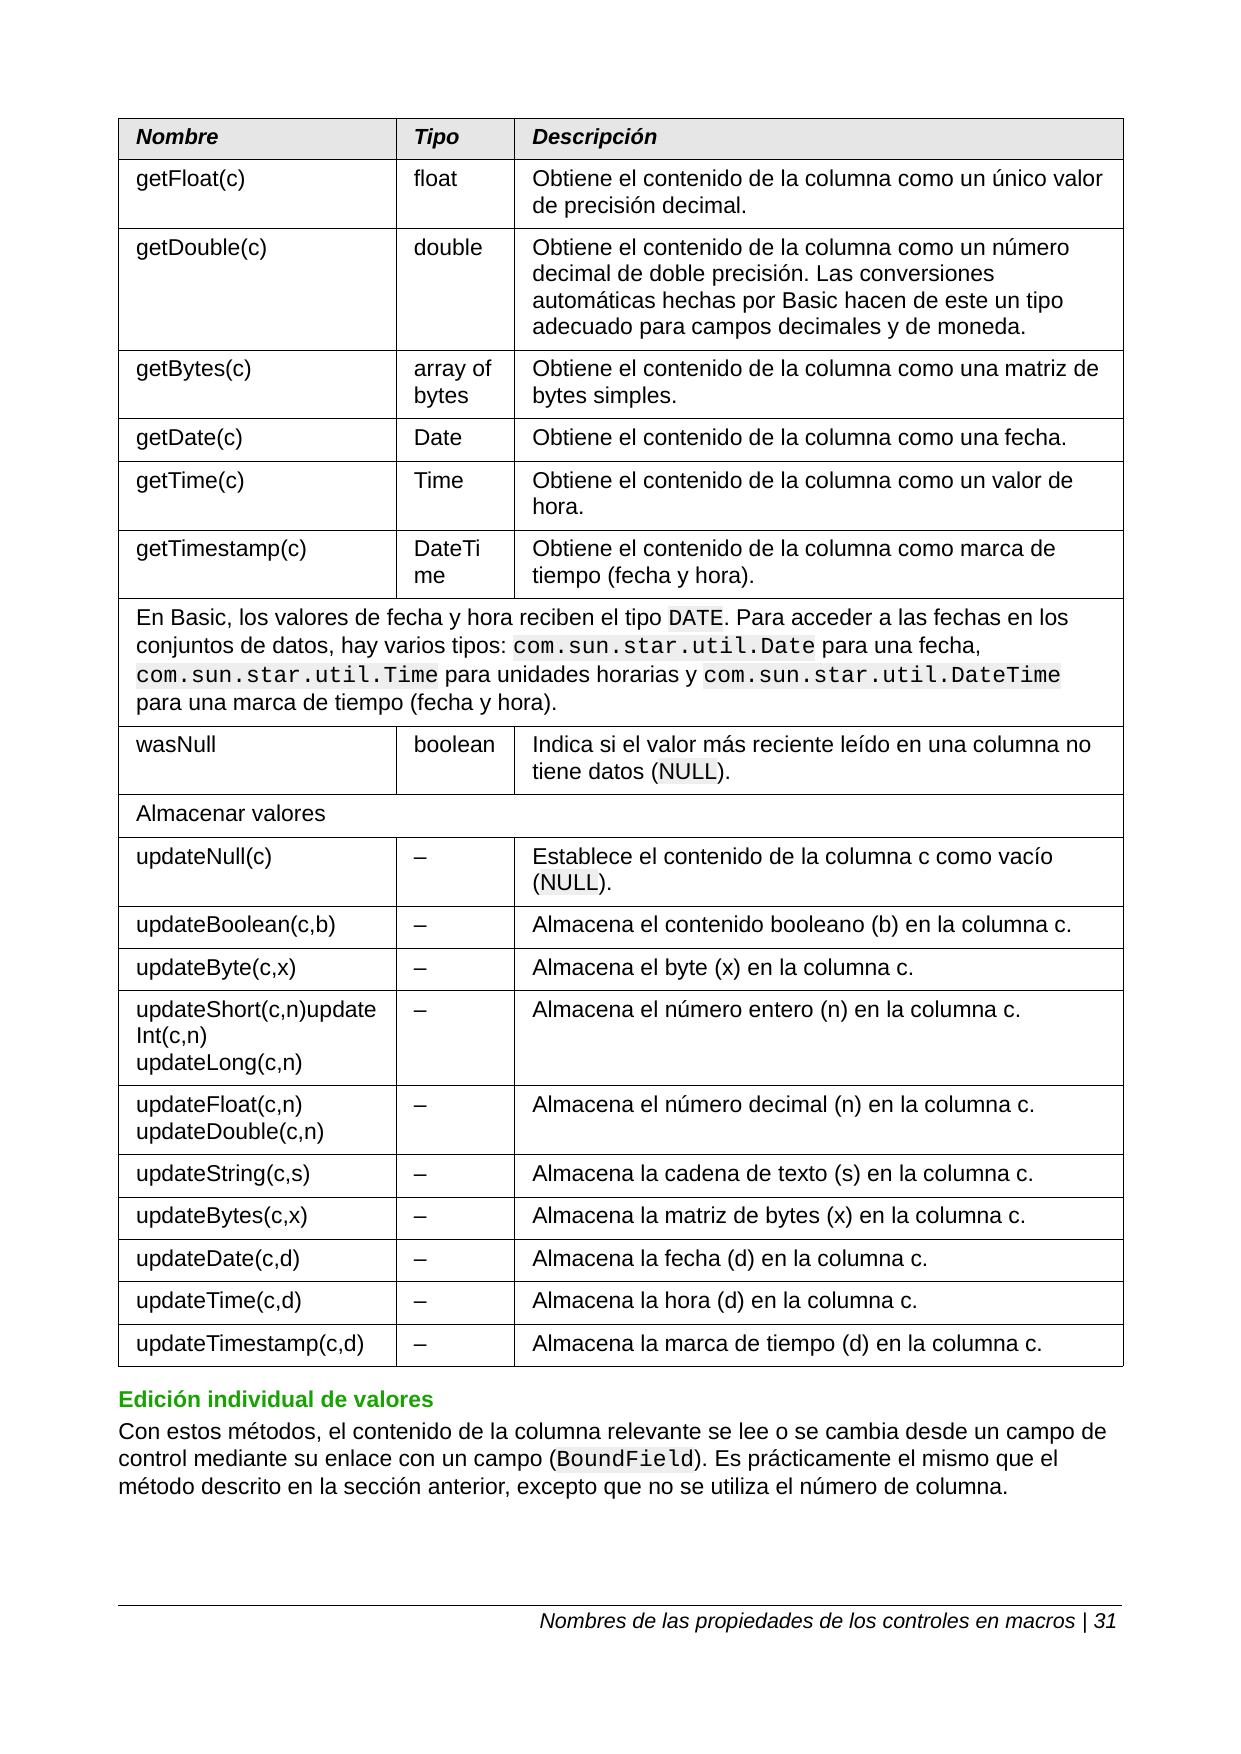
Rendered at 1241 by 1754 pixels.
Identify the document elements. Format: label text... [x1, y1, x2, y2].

table_cell Almacena el número entero (n) en la columna c. [515, 991, 1123, 1085]
table_cell – [397, 1086, 514, 1154]
table_cell updateDate(c,d) [119, 1240, 396, 1281]
table_cell Date [397, 419, 514, 461]
table_cell getTime(c) [119, 462, 396, 529]
table_cell Establece el contenido de la columna c como vacío (NULL). [515, 838, 1123, 906]
table_cell En Basic, los valores de fecha y hora reciben el tipo DATE. Para acceder a las fechas en los conjuntos de datos, hay varios tipos: com.sun.star.util.Date para una fecha, com.sun.star.util.Time para unidades horarias y com.sun.star.util.DateTime para una marca de tiempo (fecha y hora). [119, 599, 1123, 726]
table_header Nombre [119, 119, 396, 159]
table_cell updateFloat(c,n) updateDouble(c,n) [119, 1086, 396, 1154]
table_cell Almacena la hora (d) en la columna c. [515, 1282, 1123, 1324]
table_cell Obtiene el contenido de la columna como marca de tiempo (fecha y hora). [515, 531, 1123, 598]
table_cell updateNull(c) [119, 838, 396, 906]
table_cell Almacena el número decimal (n) en la columna c. [515, 1086, 1123, 1154]
table_cell Almacena la fecha (d) en la columna c. [515, 1240, 1123, 1281]
text Con estos métodos, el contenido de la columna relevante se lee o se cambia desde un campo de control mediante su enlace con un campo (BoundField). Es prácticamente el mismo que el método descrito en la sección anterior, excepto que no se utiliza el número de columna. [118, 1418, 1122, 1499]
table_cell Time [397, 462, 514, 529]
table_cell – [397, 1282, 514, 1324]
table_cell updateByte(c,x) [119, 949, 396, 990]
table_cell updateTime(c,d) [119, 1282, 396, 1324]
table_cell wasNull [119, 727, 396, 794]
table_cell – [397, 907, 514, 948]
table_cell – [397, 1325, 514, 1366]
table_cell Obtiene el contenido de la columna como un número decimal de doble precisión. Las conversiones automáticas hechas por Basic hacen de este un tipo adecuado para campos decimales y de moneda. [515, 229, 1123, 349]
table_cell – [397, 1198, 514, 1239]
table_header Descripción [515, 119, 1123, 159]
table_cell – [397, 991, 514, 1085]
table_cell getTimestamp(c) [119, 531, 396, 598]
table_cell updateBytes(c,x) [119, 1198, 396, 1239]
table_cell Almacena la marca de tiempo (d) en la columna c. [515, 1325, 1123, 1366]
table_header Tipo [397, 119, 514, 159]
table_cell updateString(c,s) [119, 1155, 396, 1197]
table_cell float [397, 160, 514, 228]
table_cell Almacena la cadena de texto (s) en la columna c. [515, 1155, 1123, 1197]
table_cell array of bytes [397, 351, 514, 418]
table_cell Obtiene el contenido de la columna como una fecha. [515, 419, 1123, 461]
table_cell DateTime [397, 531, 514, 598]
table_cell – [397, 1155, 514, 1197]
table_cell double [397, 229, 514, 349]
table_cell Almacena el contenido booleano (b) en la columna c. [515, 907, 1123, 948]
table_cell Obtiene el contenido de la columna como un valor de hora. [515, 462, 1123, 529]
table_cell – [397, 1240, 514, 1281]
table_cell Almacenar valores [119, 795, 1123, 837]
table_cell Almacena el byte (x) en la columna c. [515, 949, 1123, 990]
table_cell – [397, 949, 514, 990]
table_cell updateBoolean(c,b) [119, 907, 396, 948]
table_cell updateTimestamp(c,d) [119, 1325, 396, 1366]
table_cell Obtiene el contenido de la columna como un único valor de precisión decimal. [515, 160, 1123, 228]
table_cell Almacena la matriz de bytes (x) en la columna c. [515, 1198, 1123, 1239]
table_cell getDate(c) [119, 419, 396, 461]
table_cell getDouble(c) [119, 229, 396, 349]
table_cell Indica si el valor más reciente leído en una columna no tiene datos (NULL). [515, 727, 1123, 794]
table_cell boolean [397, 727, 514, 794]
table_cell getFloat(c) [119, 160, 396, 228]
table_cell updateShort(c,n)updateInt(c,n) updateLong(c,n) [119, 991, 396, 1085]
table_cell – [397, 838, 514, 906]
subtitle Edición individual de valores [118, 1386, 1122, 1412]
table_cell getBytes(c) [119, 351, 396, 418]
table_cell Obtiene el contenido de la columna como una matriz de bytes simples. [515, 351, 1123, 418]
